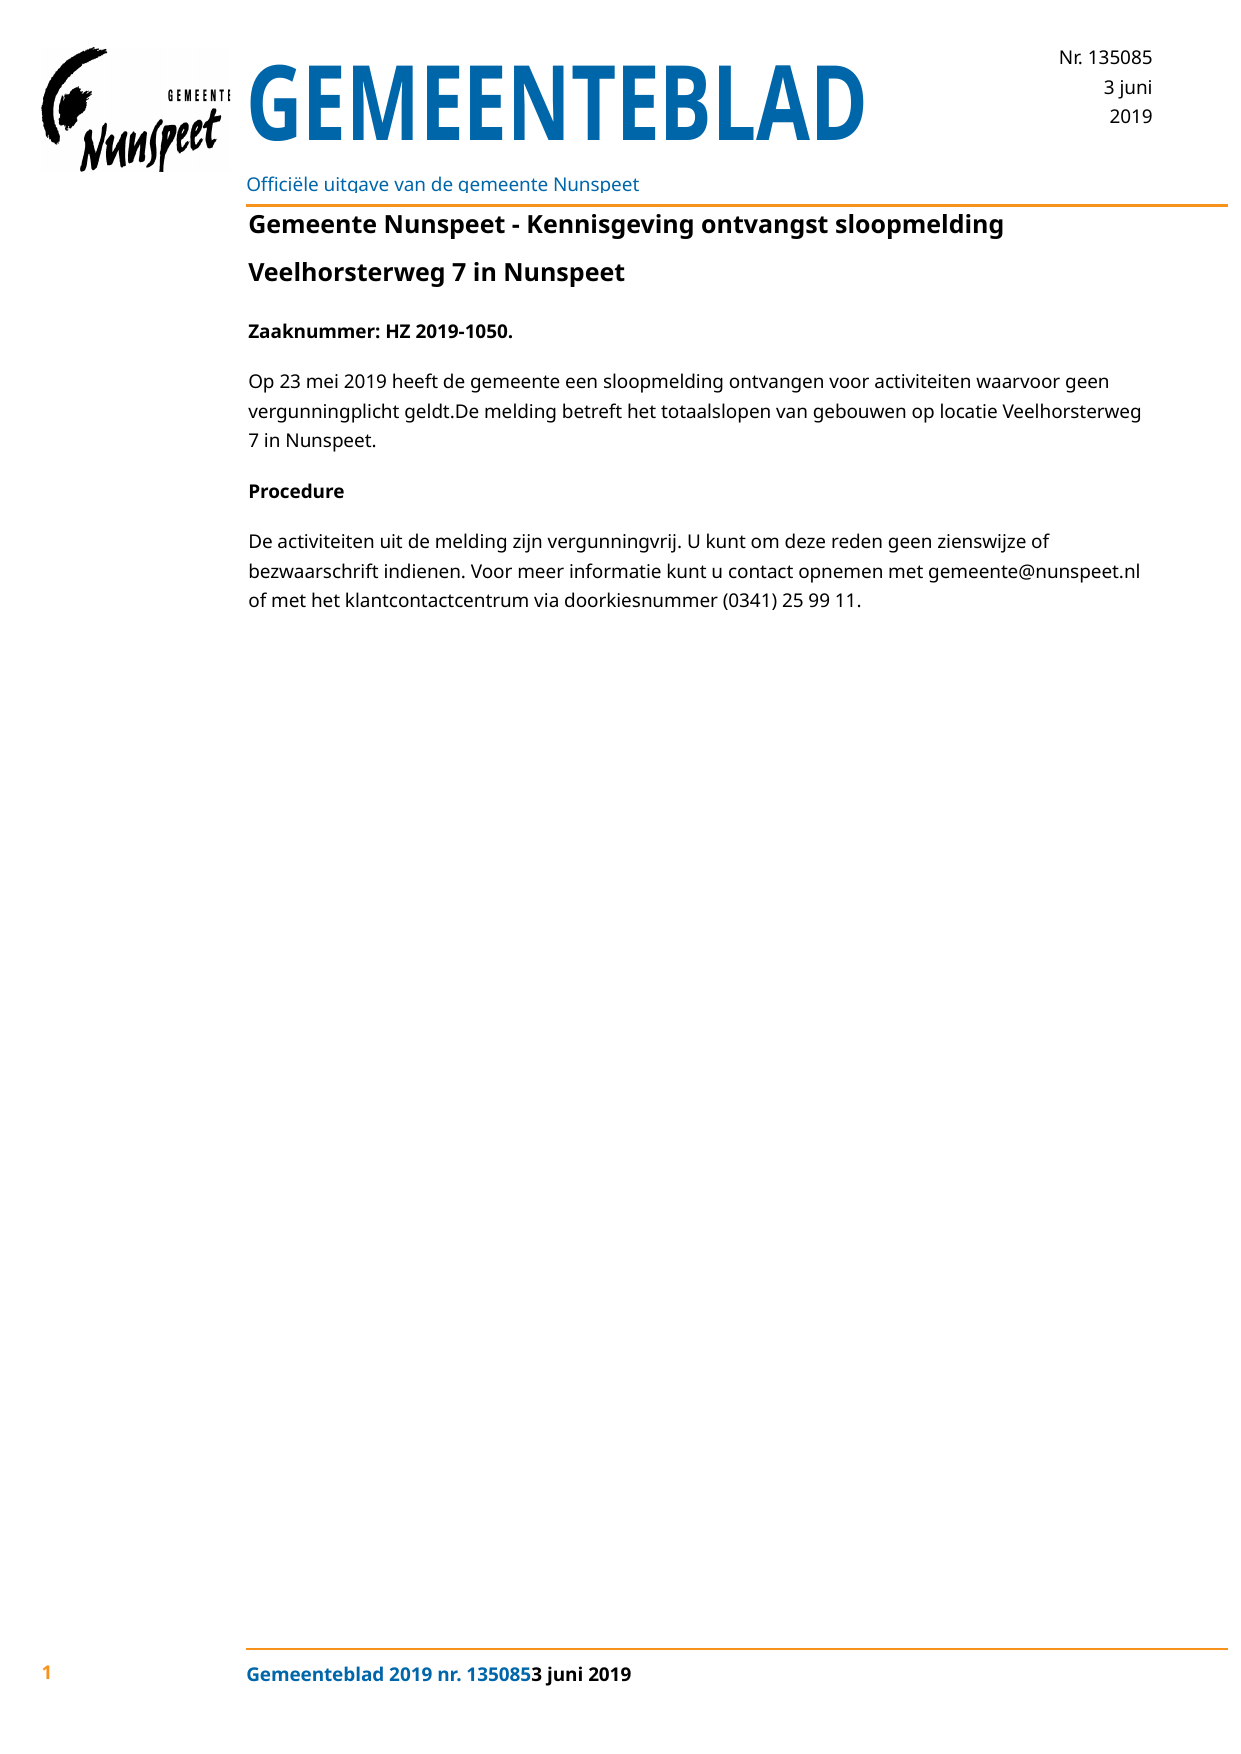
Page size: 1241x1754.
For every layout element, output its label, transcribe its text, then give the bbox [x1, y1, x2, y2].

text Gemeente Nunspeet - Kennisgeving ontvangst sloopmelding Veelhorsterweg 7 in Nunspeet [248, 207, 1152, 288]
text Procedure [248, 478, 1152, 504]
text Op 23 mei 2019 heeft de gemeente een sloopmelding ontvangen voor activiteiten waarvoor geen vergunningplicht geldt.De melding betreft het totaalslopen van gebouwen op locatie Veelhorsterweg 7 in Nunspeet. [248, 368, 1152, 453]
picture [41, 47, 231, 172]
text De activiteiten uit de melding zijn vergunningvrij. U kunt om deze reden geen zienswijze of bezwaarschrift indienen. Voor meer informatie kunt u contact opnemen met gemeente@nunspeet.nl of met het klantcontactcentrum via doorkiesnummer (0341) 25 99 11. [248, 528, 1152, 613]
text Zaaknummer: HZ 2019-1050. [248, 318, 1152, 344]
